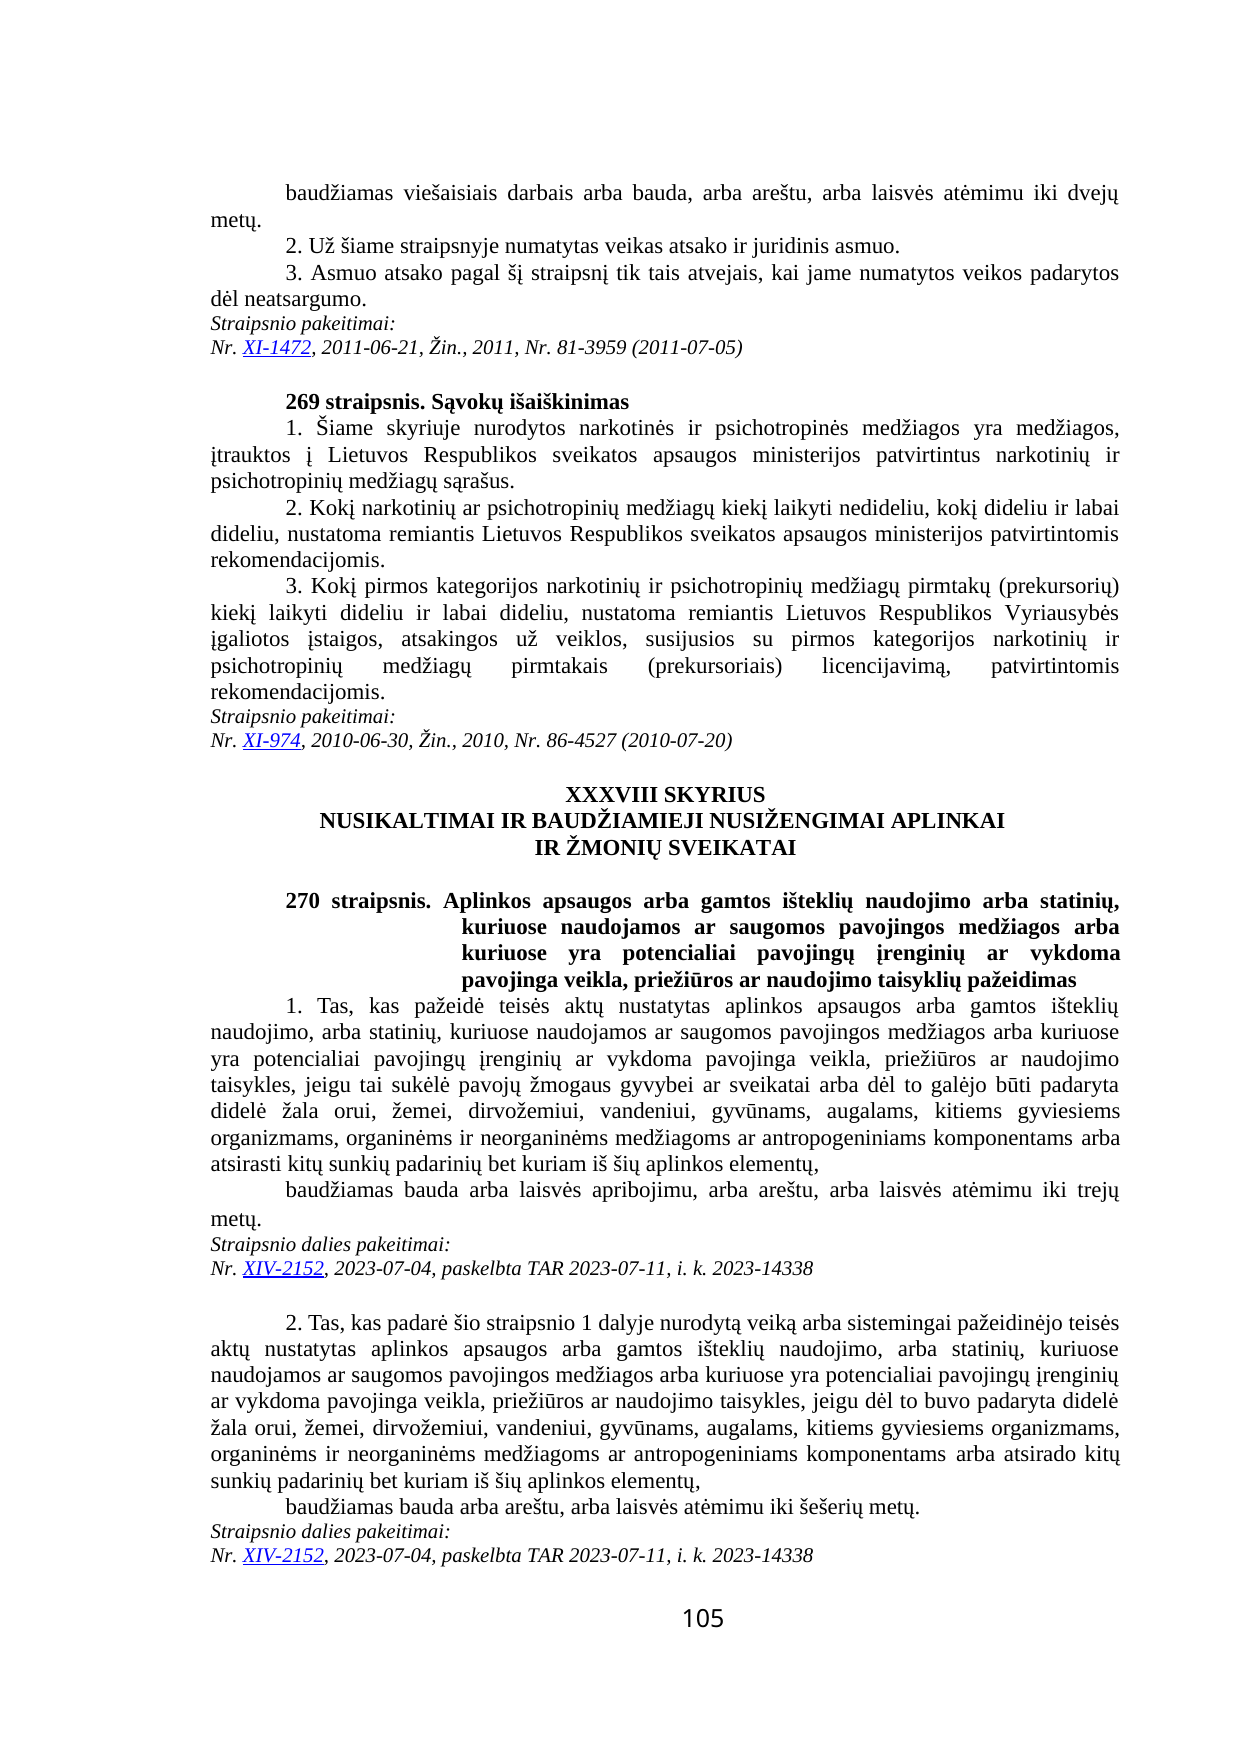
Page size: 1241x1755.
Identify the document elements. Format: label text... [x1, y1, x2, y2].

text 1. Tas, kas pažeidė teisės aktų nustatytas aplinkos apsaugos arba gamtos išteklių naudojimo, arba statinių, kuriuose naudojamos ar saugomos pavojingos medžiagos arba kuriuose yra potencialiai pavojingų įrenginių ar vykdoma pavojinga veikla, priežiūros ar naudojimo taisykles, jeigu tai sukėlė pavojų žmogaus gyvybei ar sveikatai arba dėl to galėjo būti padaryta didelė žala orui, žemei, dirvožemiui, vandeniui, gyvūnams, augalams, kitiems gyviesiems organizmams, organinėms ir neorganinėms medžiagoms ar antropogeniniams komponentams arba atsirasti kitų sunkių padarinių bet kuriam iš šių aplinkos elementų, [210, 992, 1120, 1177]
text 3. Kokį pirmos kategorijos narkotinių ir psichotropinių medžiagų pirmtakų (prekursorių) kiekį laikyti dideliu ir labai dideliu, nustatoma remiantis Lietuvos Respublikos Vyriausybės įgaliotos įstaigos, atsakingos už veiklos, susijusios su pirmos kategorijos narkotinių ir psichotropinių medžiagų pirmtakais (prekursoriais) licencijavimą, patvirtintomis rekomendacijomis. [210, 573, 1120, 704]
text baudžiamas bauda arba laisvės apribojimu, arba areštu, arba laisvės atėmimu iki trejų metų. [210, 1177, 1120, 1232]
text NUSIKALTIMAI IR BAUDŽIAMIEJI NUSIŽENGIMAI APLINKAI IR ŽMONIŲ SVEIKATAI [210, 808, 1120, 860]
text 2. Už šiame straipsnyje numatytas veikas atsako ir juridinis asmuo. [210, 232, 1120, 258]
text 1. Šiame skyriuje nurodytos narkotinės ir psichotropinės medžiagos yra medžiagos, įtrauktos į Lietuvos Respublikos sveikatos apsaugos ministerijos patvirtintus narkotinių ir psichotropinių medžiagų sąrašus. [210, 414, 1120, 493]
text Straipsnio pakeitimai: [210, 311, 1120, 335]
text 270 straipsnis. Aplinkos apsaugos arba gamtos išteklių naudojimo arba statinių, kuriuose naudojamos ar saugomos pavojingos medžiagos arba kuriuose yra potencialiai pavojingų įrenginių ar vykdoma pavojinga veikla, priežiūros ar naudojimo taisyklių pažeidimas [285, 887, 1120, 992]
text Straipsnio dalies pakeitimai: [210, 1232, 1120, 1256]
subtitle XXXVIII SKYRIUS [210, 781, 1120, 808]
text Straipsnio dalies pakeitimai: [210, 1519, 1120, 1543]
text 2. Tas, kas padarė šio straipsnio 1 dalyje nurodytą veiką arba sistemingai pažeidinėjo teisės aktų nustatytas aplinkos apsaugos arba gamtos išteklių naudojimo, arba statinių, kuriuose naudojamos ar saugomos pavojingos medžiagos arba kuriuose yra potencialiai pavojingų įrenginių ar vykdoma pavojinga veikla, priežiūros ar naudojimo taisykles, jeigu dėl to buvo padaryta didelė žala orui, žemei, dirvožemiui, vandeniui, gyvūnams, augalams, kitiems gyviesiems organizmams, organinėms ir neorganinėms medžiagoms ar antropogeniniams komponentams arba atsirado kitų sunkių padarinių bet kuriam iš šių aplinkos elementų, [210, 1308, 1120, 1493]
text 3. Asmuo atsako pagal šį straipsnį tik tais atvejais, kai jame numatytos veikos padarytos dėl neatsargumo. [210, 258, 1120, 311]
text 2. Kokį narkotinių ar psichotropinių medžiagų kiekį laikyti nedideliu, kokį dideliu ir labai dideliu, nustatoma remiantis Lietuvos Respublikos sveikatos apsaugos ministerijos patvirtintomis rekomendacijomis. [210, 493, 1120, 573]
text Nr. XIV-2152, 2023-07-04, paskelbta TAR 2023-07-11, i. k. 2023-14338 [210, 1543, 1120, 1567]
text Nr. XI-974, 2010-06-30, Žin., 2010, Nr. 86-4527 (2010-07-20) [210, 728, 1120, 752]
text 269 straipsnis. Sąvokų išaiškinimas [210, 388, 1120, 414]
text baudžiamas bauda arba areštu, arba laisvės atėmimu iki šešerių metų. [210, 1493, 1120, 1519]
text Nr. XIV-2152, 2023-07-04, paskelbta TAR 2023-07-11, i. k. 2023-14338 [210, 1256, 1120, 1280]
text Straipsnio pakeitimai: [210, 704, 1120, 728]
text baudžiamas viešaisiais darbais arba bauda, arba areštu, arba laisvės atėmimu iki dvejų metų. [210, 179, 1120, 232]
text Nr. XI-1472, 2011-06-21, Žin., 2011, Nr. 81-3959 (2011-07-05) [210, 335, 1120, 359]
